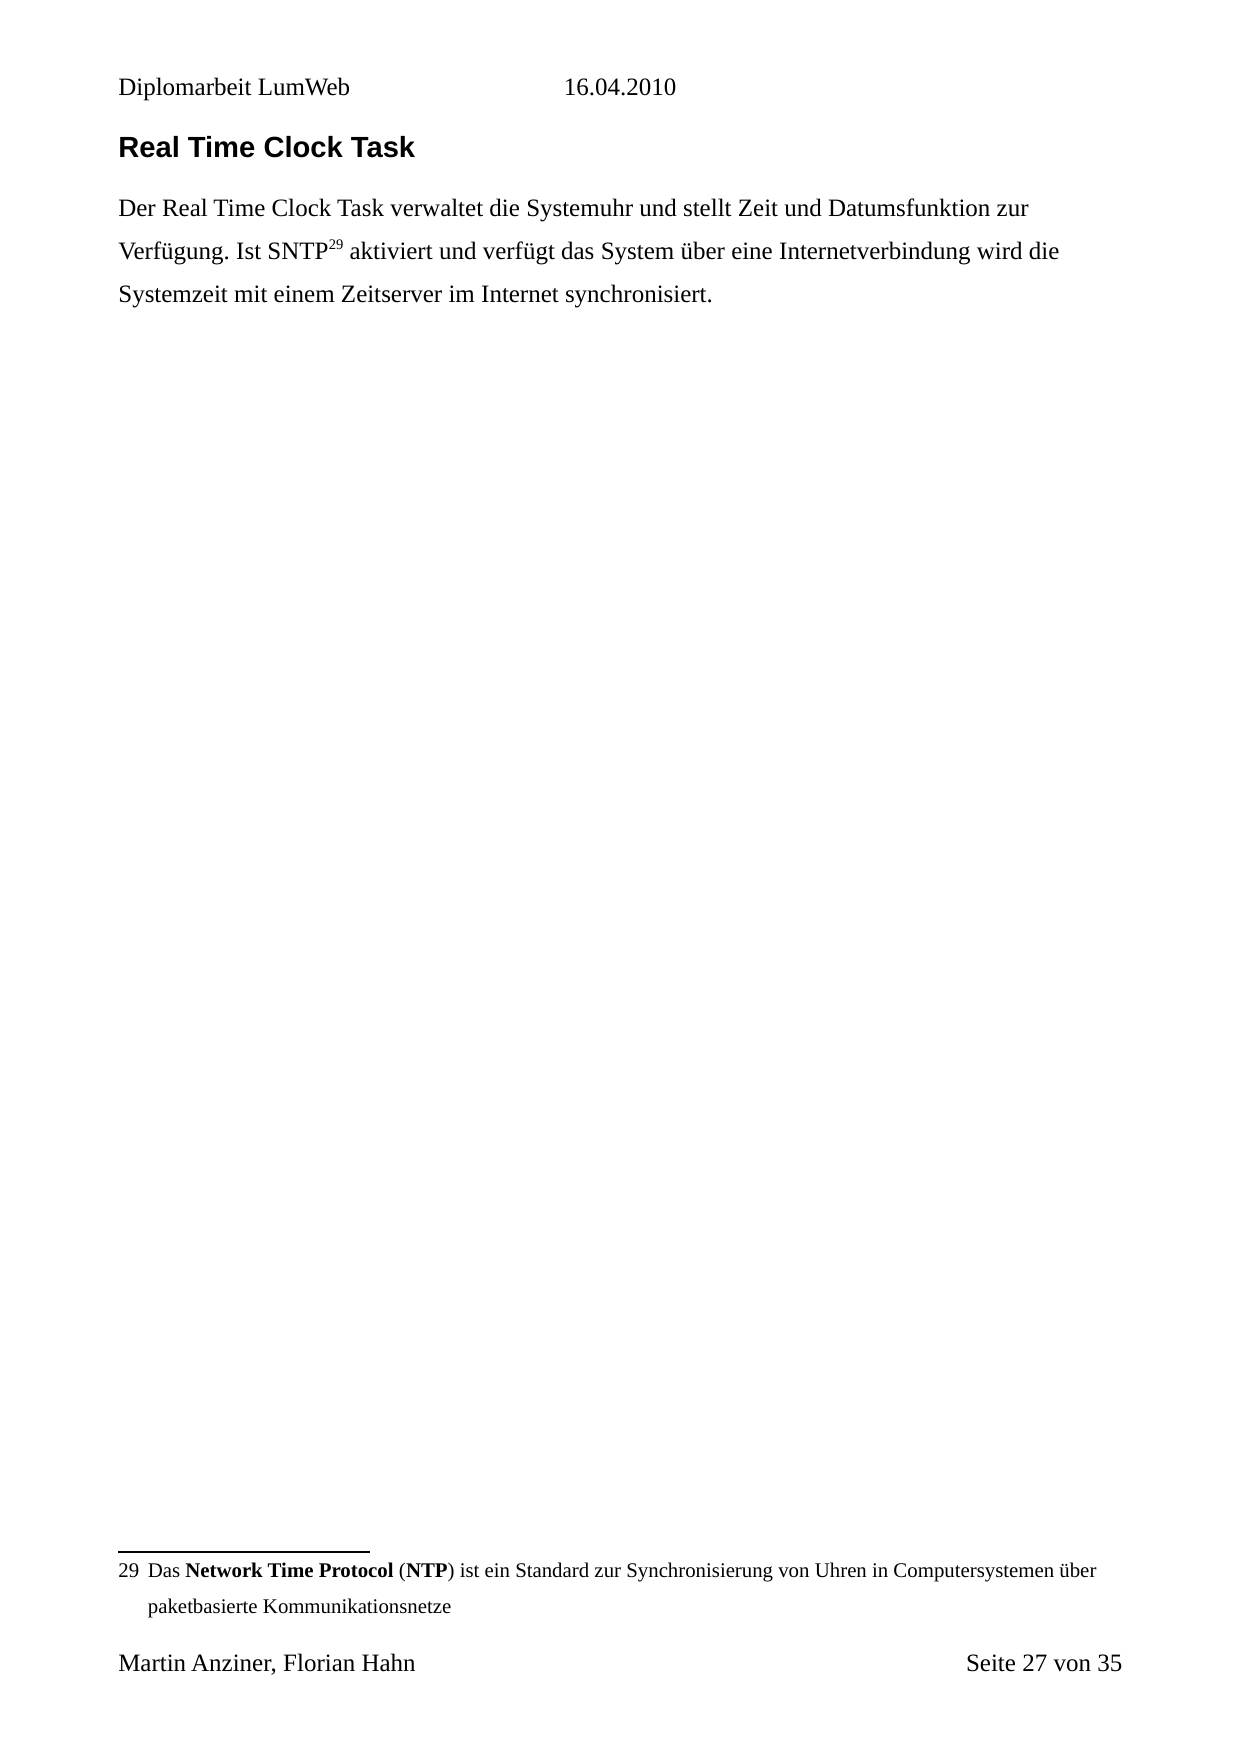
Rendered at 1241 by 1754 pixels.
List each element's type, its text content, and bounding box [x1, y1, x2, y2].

subtitle Real Time Clock Task [118, 130, 1122, 164]
text Der Real Time Clock Task verwaltet die Systemuhr und stellt Zeit und Datumsfunktion zur Verfügung. Ist SNTP aktiviert und verfügt das System über eine Internetverbindung wird die Systemzeit mit einem Zeitserver im Internet synchronisiert. [118, 193, 1122, 308]
text Das Network Time Protocol (NTP) ist ein Standard zur Synchronisierung von Uhren in Computersystemen über paketbasierte Kommunikationsnetze [118, 1558, 1122, 1618]
